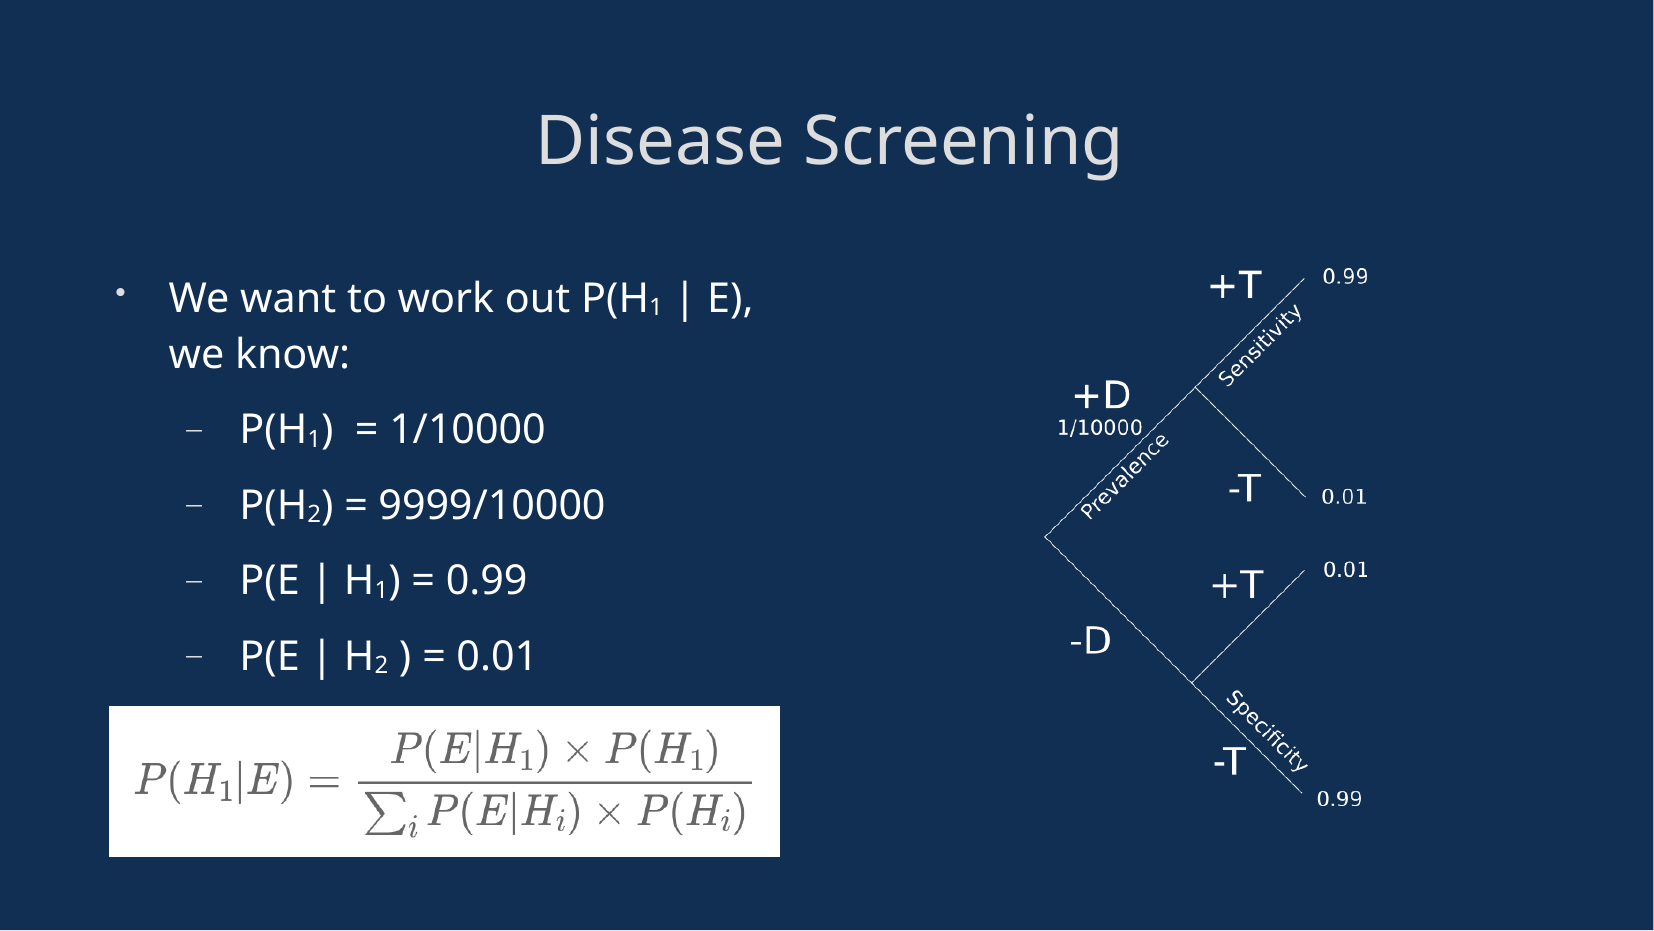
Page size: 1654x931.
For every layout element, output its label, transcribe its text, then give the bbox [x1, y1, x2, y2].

picture [1044, 268, 1367, 806]
picture [109, 706, 780, 857]
list We want to work out P(H1 | E), we know: P(H1) = 1/10000 P(H2) = 9999/10000 P(E | H1) = 0.99 P(E | H2 ) = 0.01 [97, 268, 813, 806]
title Disease Screening [97, 56, 1563, 220]
